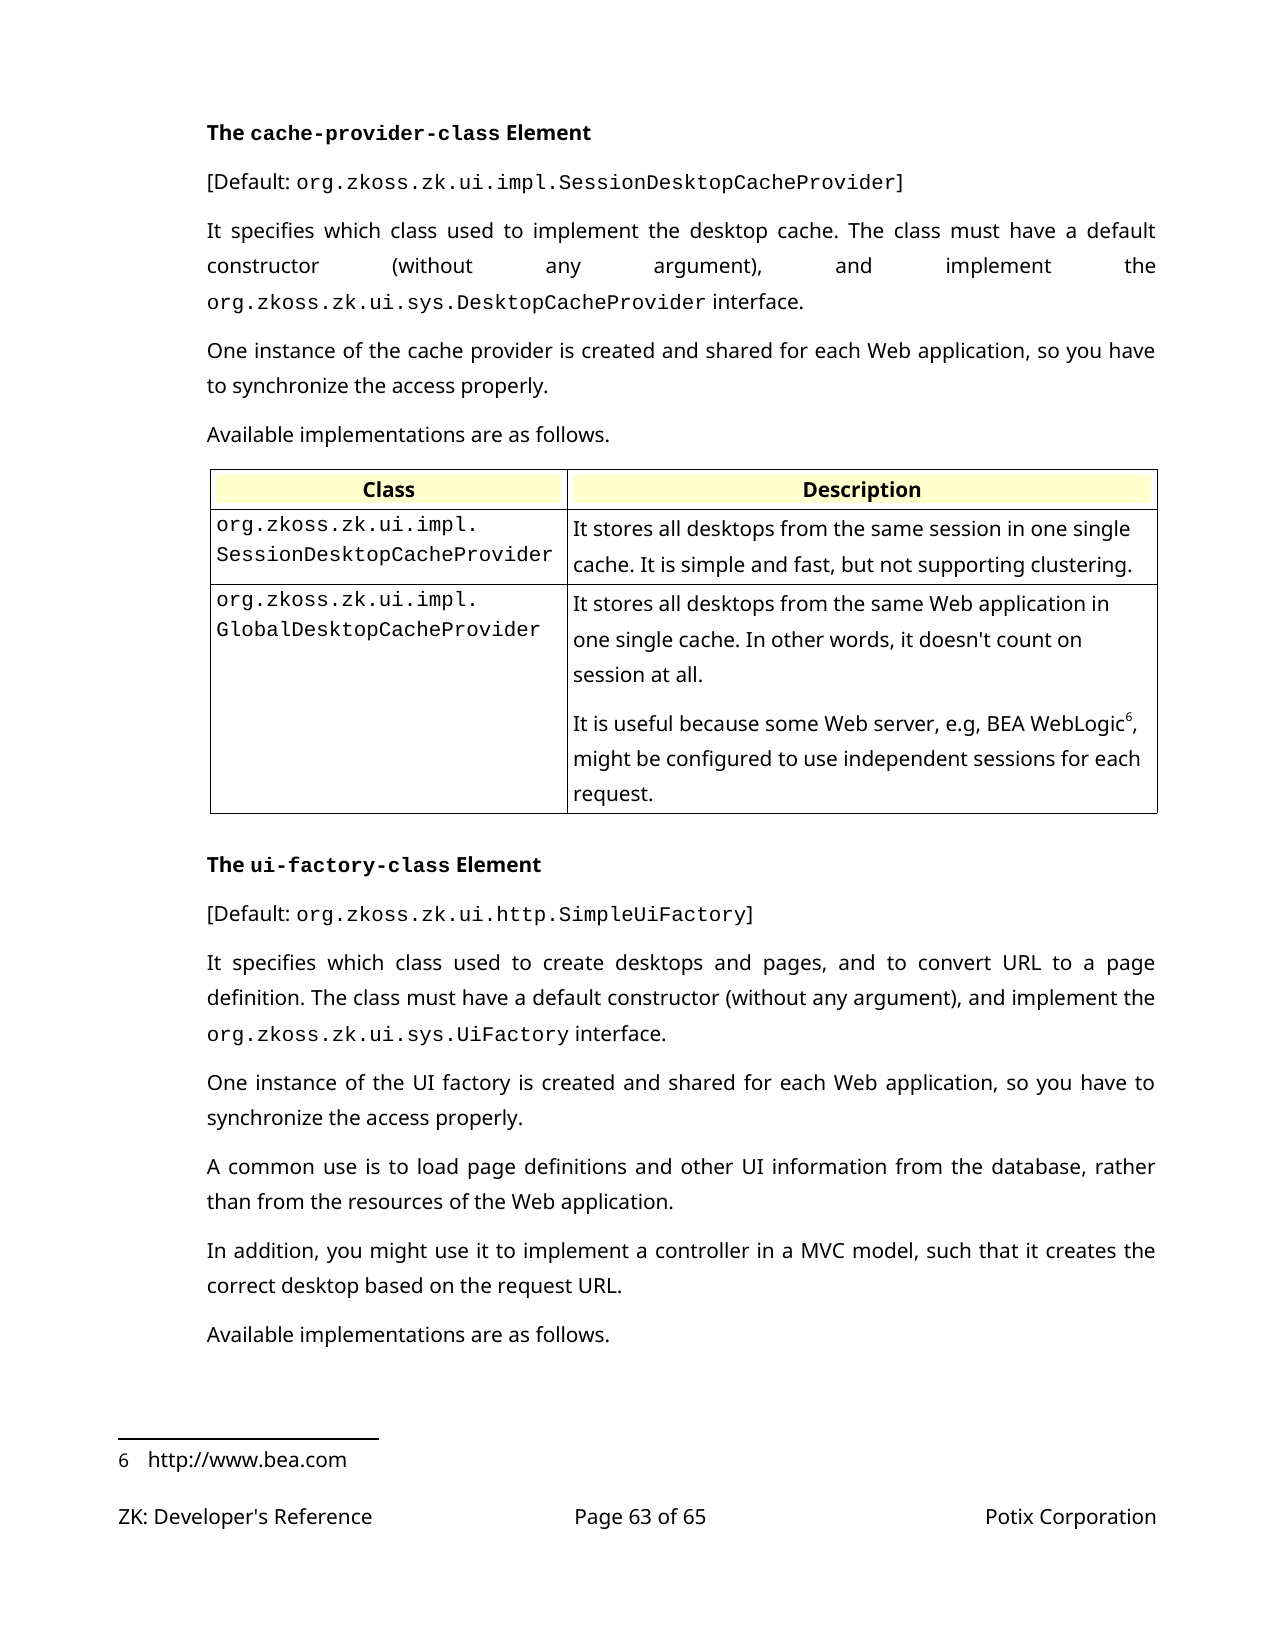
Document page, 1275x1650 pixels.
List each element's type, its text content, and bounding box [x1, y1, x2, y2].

text In addition, you might use it to implement a controller in a MVC model, such that it creates the correct desktop based on the request URL. [207, 1236, 1157, 1299]
text One instance of the cache provider is created and shared for each Web application, so you have to synchronize the access properly. [207, 336, 1157, 399]
table_cell It stores all desktops from the same Web application in one single cache. In other words, it doesn't count on session at all. It is useful because some Web server, e.g, BEA WebLogic, might be configured to use independent sessions for each request. [568, 585, 1157, 813]
subtitle The cache-provider-class Element [207, 118, 1157, 147]
text [Default: org.zkoss.zk.ui.http.SimpleUiFactory] [207, 899, 1157, 928]
table_cell It stores all desktops from the same session in one single cache. It is simple and fast, but not supporting clustering. [568, 510, 1157, 584]
table_header Class [211, 470, 567, 509]
text It specifies which class used to create desktops and pages, and to convert URL to a page definition. The class must have a default constructor (without any argument), and implement the org.zkoss.zk.ui.sys.UiFactory interface. [207, 948, 1157, 1047]
subtitle The ui-factory-class Element [207, 850, 1157, 878]
text Available implementations are as follows. [207, 420, 1157, 448]
text A common use is to load page definitions and other UI information from the database, rather than from the resources of the Web application. [207, 1152, 1157, 1215]
table_header Description [568, 470, 1157, 509]
table_cell org.zkoss.zk.ui.impl. SessionDesktopCacheProvider [211, 510, 567, 584]
text It specifies which class used to implement the desktop cache. The class must have a default constructor (without any argument), and implement the org.zkoss.zk.ui.sys.DesktopCacheProvider interface. [207, 216, 1157, 315]
text [Default: org.zkoss.zk.ui.impl.SessionDesktopCacheProvider] [207, 167, 1157, 196]
table_cell org.zkoss.zk.ui.impl. GlobalDesktopCacheProvider [211, 585, 567, 813]
text Available implementations are as follows. [207, 1320, 1157, 1348]
text One instance of the UI factory is created and shared for each Web application, so you have to synchronize the access properly. [207, 1068, 1157, 1131]
